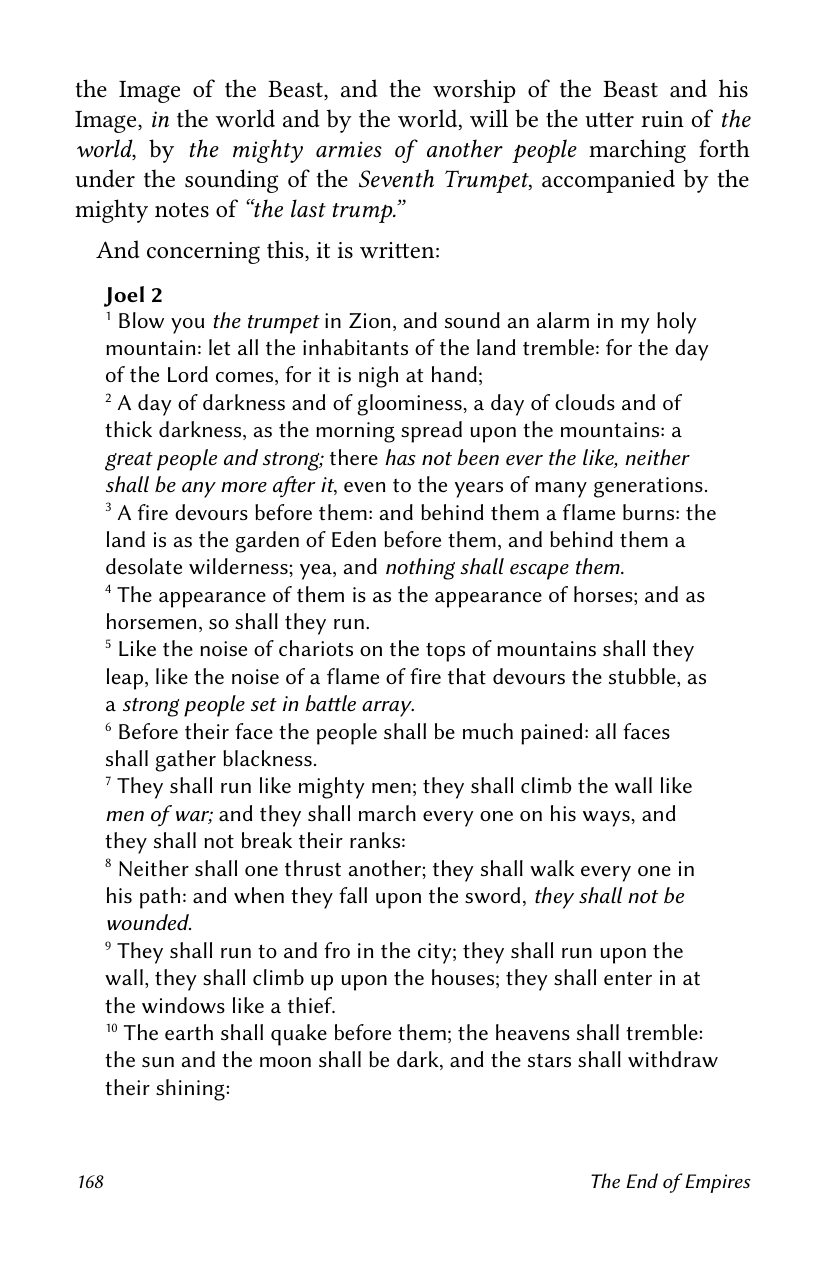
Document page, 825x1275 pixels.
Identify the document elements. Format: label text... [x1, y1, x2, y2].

text 1 Blow you the trumpet in Zion, and sound an alarm in my holy mountain: let all the inhabitants of the land tremble: for the day of the Lord comes, for it is nigh at hand; [105, 308, 720, 388]
text 7 They shall run like mighty men; they shall climb the wall like men of war; and they shall march every one on his ways, and they shall not break their ranks: [105, 773, 720, 854]
text the Image of the Beast, and the worship of the Beast and his Image, in the world and by the world, will be the utter ruin of the world, by the mighty armies of another people marching forth under the sounding of the Seventh Trumpet, accompanied by the mighty notes of “the last trump.” [75, 75, 750, 223]
text 4 The appearance of them is as the appearance of horses; and as horsemen, so shall they run. [105, 582, 720, 635]
text 8 Neither shall one thrust another; they shall walk every one in his path: and when they fall upon the sword, they shall not be wounded. [105, 856, 720, 936]
text 2 A day of darkness and of gloominess, a day of clouds and of thick darkness, as the morning spread upon the mountains: a great people and strong; there has not been ever the like, neither shall be any more after it, even to the years of many generations. [105, 390, 720, 498]
text 6 Before their face the people shall be much pained: all faces shall gather blackness. [105, 718, 720, 772]
text 3 A fire devours before them: and behind them a flame burns: the land is as the garden of Eden before them, and behind them a desolate wilderness; yea, and nothing shall escape them. [105, 499, 720, 580]
text And concerning this, it is written: [75, 237, 750, 265]
text 5 Like the noise of chariots on the tops of mountains shall they leap, like the noise of a flame of fire that devours the stubble, as a strong people set in battle array. [105, 636, 720, 717]
text Joel 2 [105, 281, 750, 308]
text 10 The earth shall quake before them; the heavens shall tremble: the sun and the moon shall be dark, and the stars shall withdraw their shining: [105, 1020, 720, 1101]
text 9 They shall run to and fro in the city; they shall run upon the wall, they shall climb up upon the houses; they shall enter in at the windows like a thief. [105, 938, 720, 1019]
